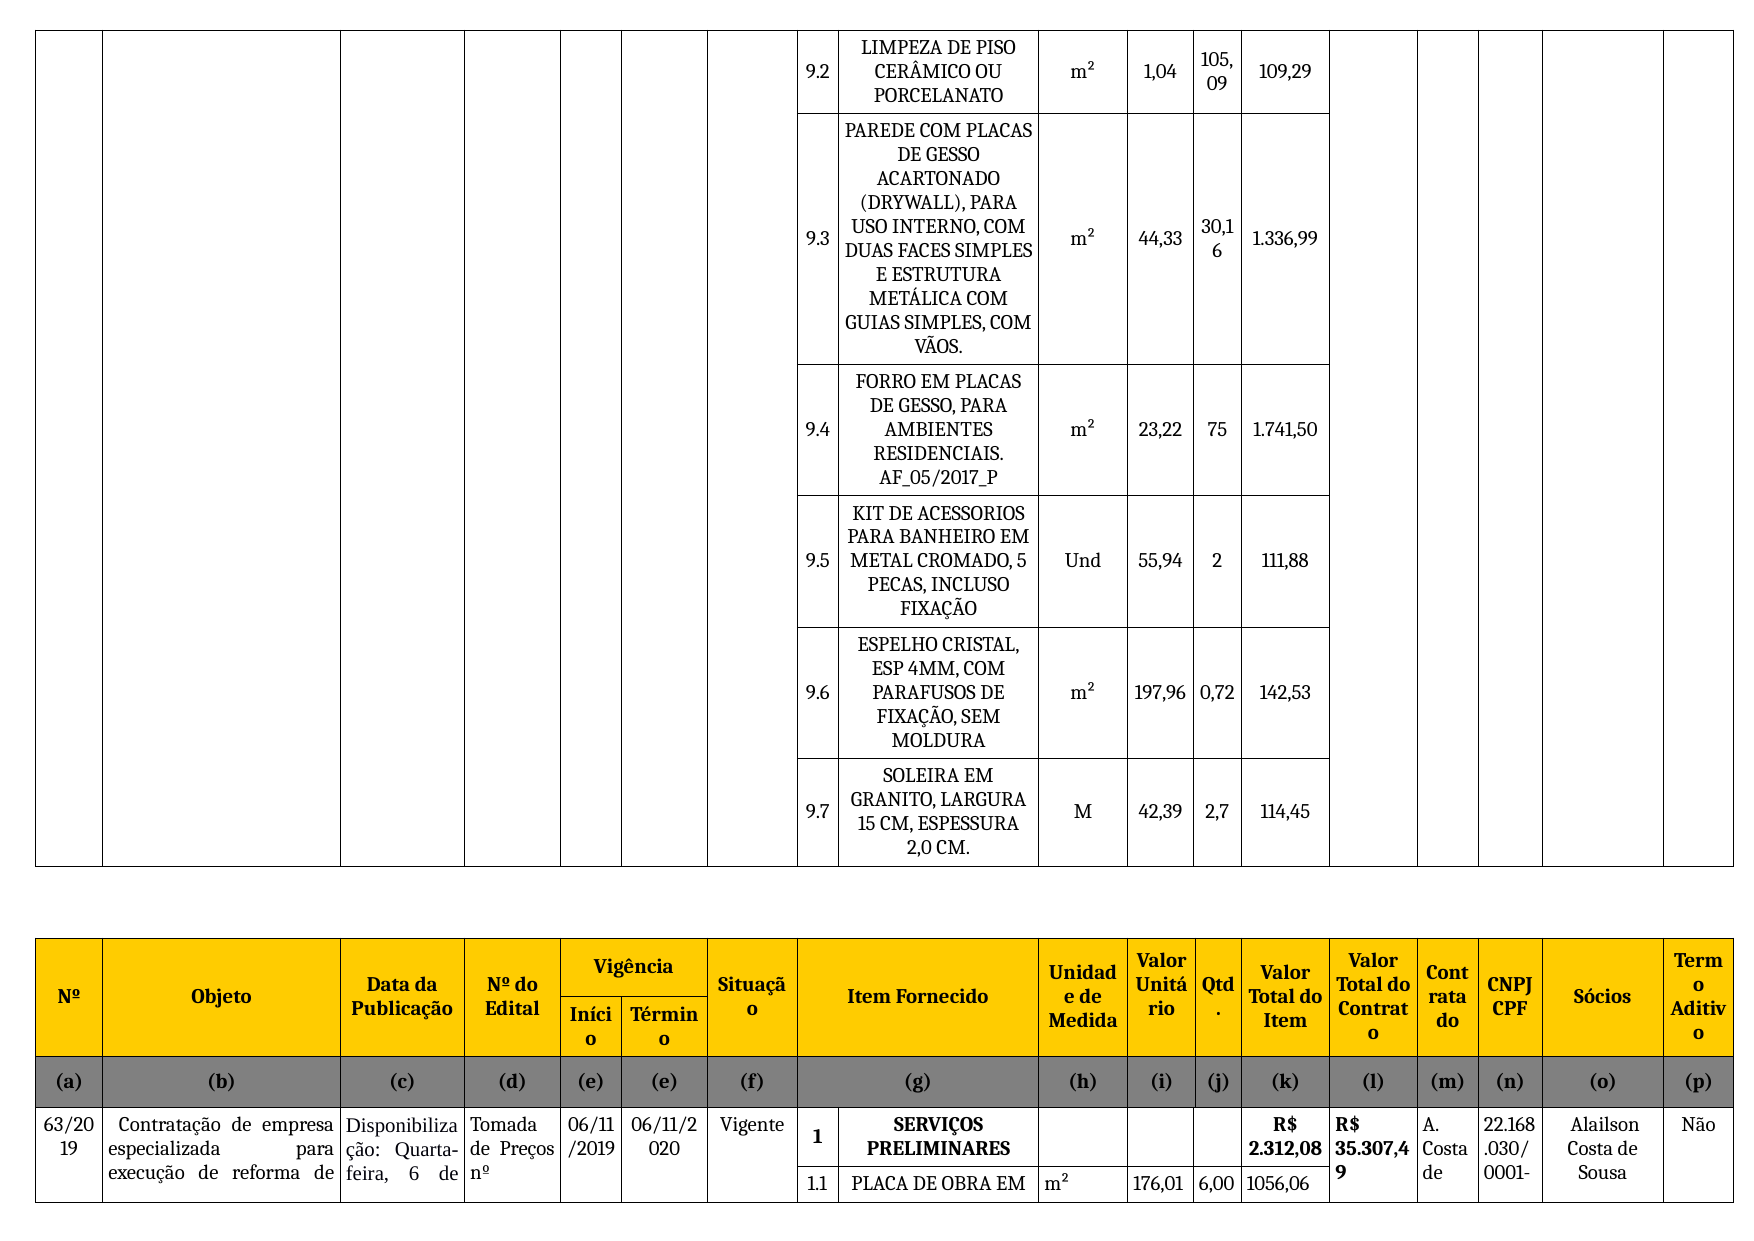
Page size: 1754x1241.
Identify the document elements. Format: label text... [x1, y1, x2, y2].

table_cell 1.1 [798, 1167, 838, 1202]
table_cell 06/11/2019 [561, 1108, 621, 1202]
table_cell 142,53 [1242, 628, 1329, 758]
table_header Valor Total do Contrato [1330, 939, 1417, 1056]
table_cell [1479, 31, 1542, 866]
table_cell 9.6 [798, 628, 838, 758]
table_cell 63/2019 [36, 1108, 102, 1202]
table_header Qtd. [1196, 939, 1241, 1056]
table_cell 44,33 [1128, 114, 1193, 364]
table_header Contratado [1418, 939, 1478, 1056]
table_cell (e) [561, 1057, 621, 1107]
table_cell 23,22 [1128, 365, 1193, 495]
table_cell (b) [103, 1057, 340, 1107]
table_cell (h) [1039, 1057, 1127, 1107]
table_header CNPJ CPF [1479, 939, 1542, 1056]
table_cell [465, 31, 560, 866]
table_cell 1056,06 [1242, 1167, 1329, 1202]
table_header Termo Aditivo [1664, 939, 1733, 1056]
table_header Nº do Edital [465, 939, 560, 1056]
table_cell m² [1039, 1167, 1127, 1202]
table_cell 2 [1194, 496, 1241, 627]
table_cell 1,04 [1128, 31, 1193, 113]
table_cell A. Costa de [1418, 1108, 1478, 1202]
table_cell [36, 31, 102, 866]
table_cell (n) [1479, 1057, 1542, 1107]
table_cell m² [1039, 365, 1127, 495]
table_header Valor Total do Item [1242, 939, 1329, 1056]
table_cell Início [561, 997, 621, 1056]
table_cell [622, 31, 707, 866]
table_cell 9.2 [798, 31, 838, 113]
table_cell 0,72 [1194, 628, 1241, 758]
table_cell M [1039, 759, 1127, 866]
table_cell (g) [798, 1057, 1038, 1107]
table_cell 9.5 [798, 496, 838, 627]
table_header Vigência [561, 939, 707, 996]
table_cell 55,94 [1128, 496, 1193, 627]
table_cell (d) [465, 1057, 560, 1107]
table_cell m² [1039, 114, 1127, 364]
table_cell (l) [1330, 1057, 1417, 1107]
table_cell (f) [708, 1057, 797, 1107]
table_cell 109,29 [1242, 31, 1329, 113]
table_cell [1330, 31, 1417, 866]
table_cell 1.741,50 [1242, 365, 1329, 495]
table_cell 30,16 [1194, 114, 1241, 364]
table_cell (o) [1543, 1057, 1663, 1107]
table_cell [561, 31, 621, 866]
table_cell [1418, 31, 1478, 866]
table_cell 42,39 [1128, 759, 1193, 866]
table_cell Vigente [708, 1108, 797, 1202]
table_cell PAREDE COM PLACAS DE GESSO ACARTONADO (DRYWALL), PARA USO INTERNO, COM DUAS FACES SIMPLES E ESTRUTURA METÁLICA COM GUIAS SIMPLES, COM VÃOS. [839, 114, 1038, 364]
table_cell (j) [1196, 1057, 1241, 1107]
table_cell 6,00 [1194, 1167, 1241, 1202]
table_cell SERVIÇOS PRELIMINARES [839, 1108, 1038, 1166]
table_header Item Fornecido [798, 939, 1038, 1056]
table_cell 9.3 [798, 114, 838, 364]
table_cell PLACA DE OBRA EM [839, 1167, 1038, 1202]
table_cell 1.336,99 [1242, 114, 1329, 364]
table_cell [103, 31, 340, 866]
table_cell 9.7 [798, 759, 838, 866]
table_cell 176,01 [1128, 1167, 1193, 1202]
table_cell Não [1664, 1108, 1733, 1202]
table_cell (p) [1664, 1057, 1733, 1107]
table_header Objeto [103, 939, 340, 1056]
table_cell [708, 31, 797, 866]
table_cell m² [1039, 31, 1127, 113]
table_cell KIT DE ACESSORIOS PARA BANHEIRO EM METAL CROMADO, 5 PECAS, INCLUSO FIXAÇÃO [839, 496, 1038, 627]
table_cell 111,88 [1242, 496, 1329, 627]
table_cell 75 [1194, 365, 1241, 495]
table_cell Término [622, 997, 707, 1056]
table_cell (m) [1418, 1057, 1478, 1107]
table_cell (a) [36, 1057, 102, 1107]
table_cell FORRO EM PLACAS DE GESSO, PARA AMBIENTES RESIDENCIAIS. AF_05/2017_P [839, 365, 1038, 495]
table_cell Contratação de empresa especializada para execução de reforma de [103, 1108, 340, 1202]
table_cell 22.168.030/0001- [1479, 1108, 1542, 1202]
table_cell [1039, 1108, 1127, 1166]
table_cell (e) [622, 1057, 707, 1107]
table_cell 06/11/2020 [622, 1108, 707, 1202]
table_cell LIMPEZA DE PISO CERÂMICO OU PORCELANATO [839, 31, 1038, 113]
table_header Unidade de Medida [1039, 939, 1127, 1056]
table_cell 1 [798, 1108, 838, 1166]
table_cell (k) [1242, 1057, 1329, 1107]
table_cell Tomada de Preços nº [465, 1108, 560, 1202]
table_cell [1664, 31, 1733, 866]
table_cell R$ 35.307,49 [1330, 1108, 1417, 1202]
table_header Valor Unitário [1128, 939, 1195, 1056]
table_header Situação [708, 939, 797, 1056]
table_header Data da Publicação [341, 939, 464, 1056]
table_cell ESPELHO CRISTAL, ESP 4MM, COM PARAFUSOS DE FIXAÇÃO, SEM MOLDURA [839, 628, 1038, 758]
table_cell [1128, 1108, 1193, 1166]
table_cell 197,96 [1128, 628, 1193, 758]
table_cell 105,09 [1194, 31, 1241, 113]
table_cell Alailson Costa de Sousa [1543, 1108, 1663, 1202]
table_cell [1543, 31, 1663, 866]
table_cell [341, 31, 464, 866]
table_cell Und [1039, 496, 1127, 627]
table_cell m² [1039, 628, 1127, 758]
table_cell R$ 2.312,08 [1242, 1108, 1329, 1166]
table_header Sócios [1543, 939, 1663, 1056]
table_header Nº [36, 939, 102, 1056]
table_cell 2,7 [1194, 759, 1241, 866]
table_cell 114,45 [1242, 759, 1329, 866]
table_cell (c) [341, 1057, 464, 1107]
table_cell [1194, 1108, 1241, 1166]
table_cell 9.4 [798, 365, 838, 495]
table_cell SOLEIRA EM GRANITO, LARGURA 15 CM, ESPESSURA 2,0 CM. [839, 759, 1038, 866]
table_cell Disponibilização: Quarta-feira, 6 de [341, 1108, 464, 1202]
table_cell (i) [1128, 1057, 1195, 1107]
